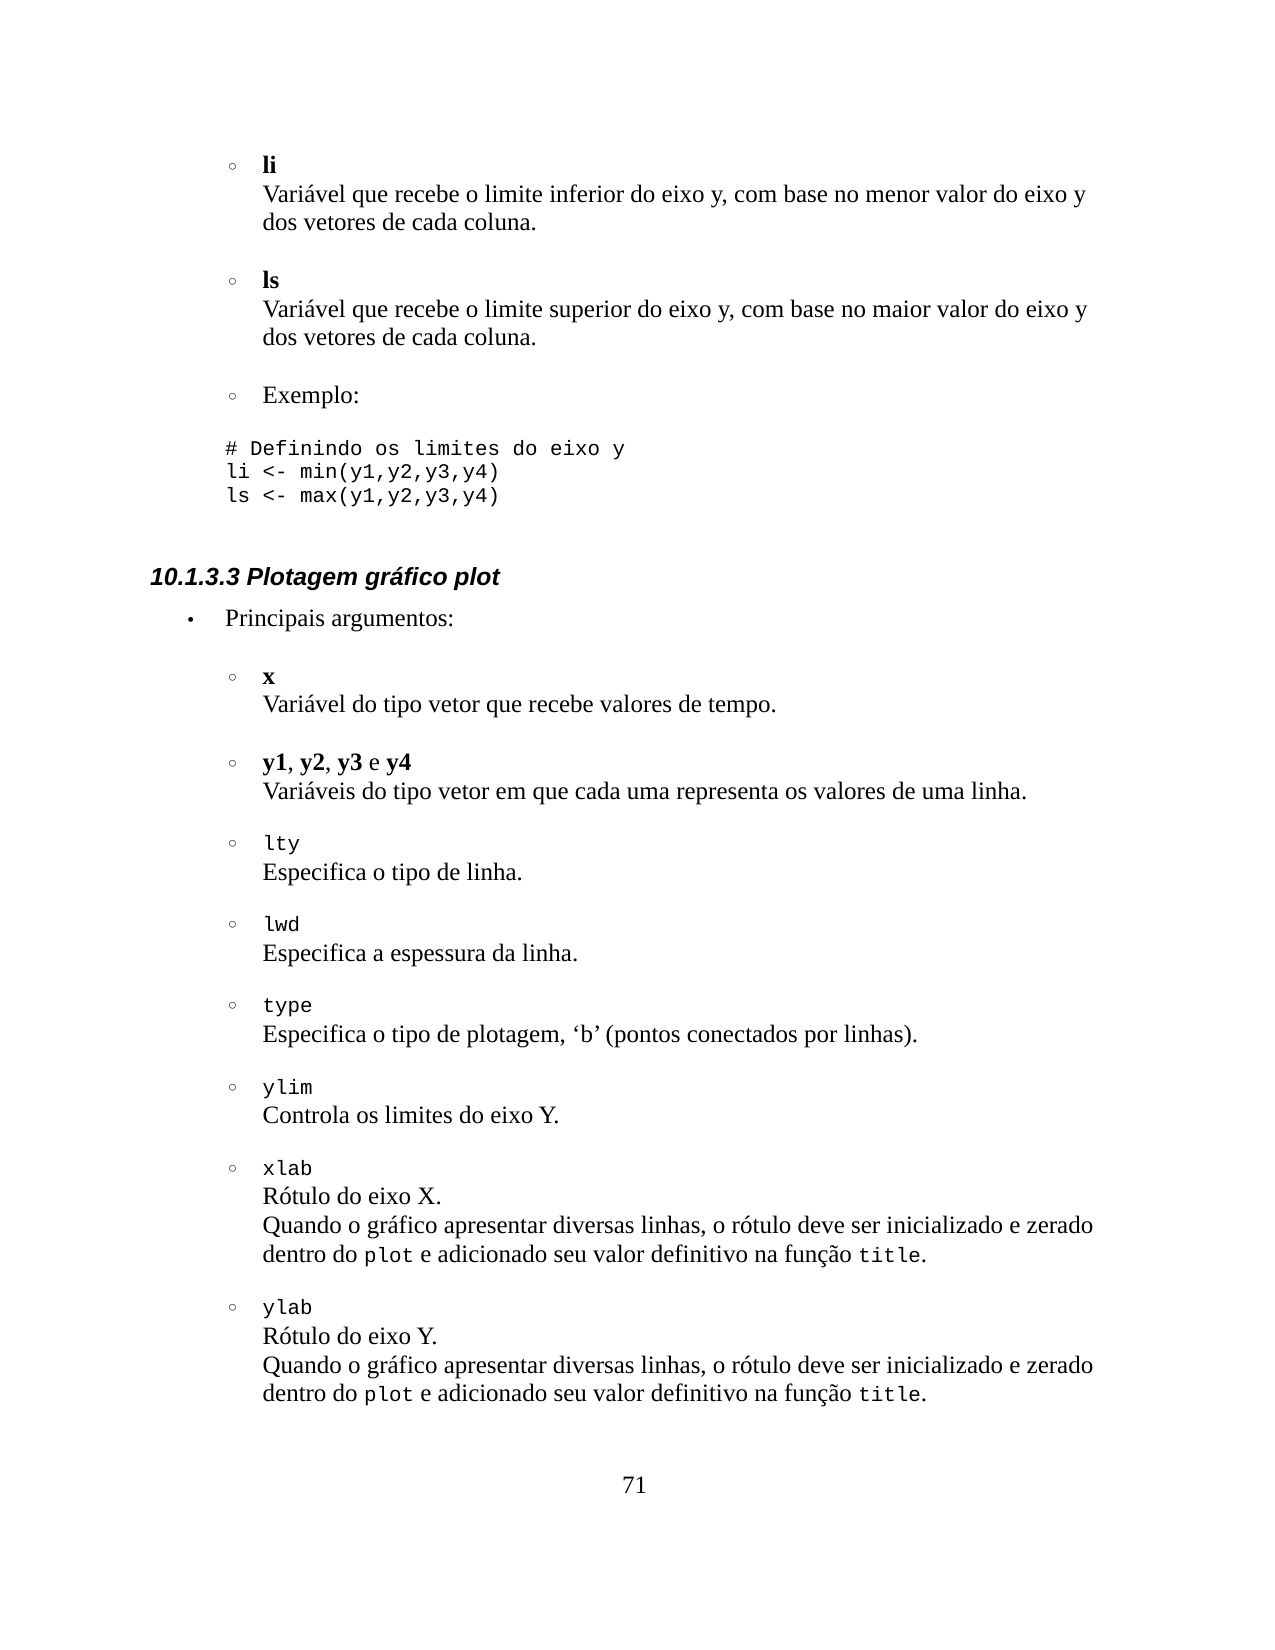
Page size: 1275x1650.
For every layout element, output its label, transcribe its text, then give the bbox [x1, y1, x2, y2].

list y1, y2, y3 e y4 Variáveis do tipo vetor em que cada uma representa os valores de uma linha. [225, 747, 1125, 833]
list ls Variável que recebe o limite superior do eixo y, com base no maior valor do eixo y dos vetores de cada coluna. [225, 265, 1125, 380]
list ylim Controla os limites do eixo Y. [225, 1077, 1125, 1158]
list ylab Rótulo do eixo Y. Quando o gráfico apresentar diversas linhas, o rótulo deve ser inicializado e zerado dentro do plot e adicionado seu valor definitivo na função title. [225, 1297, 1125, 1437]
list li <- min(y1,y2,y3,y4) [187, 461, 1125, 485]
list # Definindo os limites do eixo y [187, 437, 1125, 461]
list lwd Especifica a espessura da linha. [225, 914, 1125, 996]
list type Especifica o tipo de plotagem, ‘b’ (pontos conectados por linhas). [225, 996, 1125, 1077]
list Principais argumentos: [187, 603, 1125, 661]
list x Variável do tipo vetor que recebe valores de tempo. [225, 661, 1125, 747]
list xlab Rótulo do eixo X. Quando o gráfico apresentar diversas linhas, o rótulo deve ser inicializado e zerado dentro do plot e adicionado seu valor definitivo na função title. [225, 1158, 1125, 1297]
list li Variável que recebe o limite inferior do eixo y, com base no menor valor do eixo y dos vetores de cada coluna. [225, 150, 1125, 265]
list lty Especifica o tipo de linha. [225, 833, 1125, 914]
subtitle 10.1.3.3 Plotagem gráfico plot [150, 562, 1125, 591]
list ls <- max(y1,y2,y3,y4) [187, 485, 1125, 508]
list Exemplo: [225, 380, 1125, 437]
